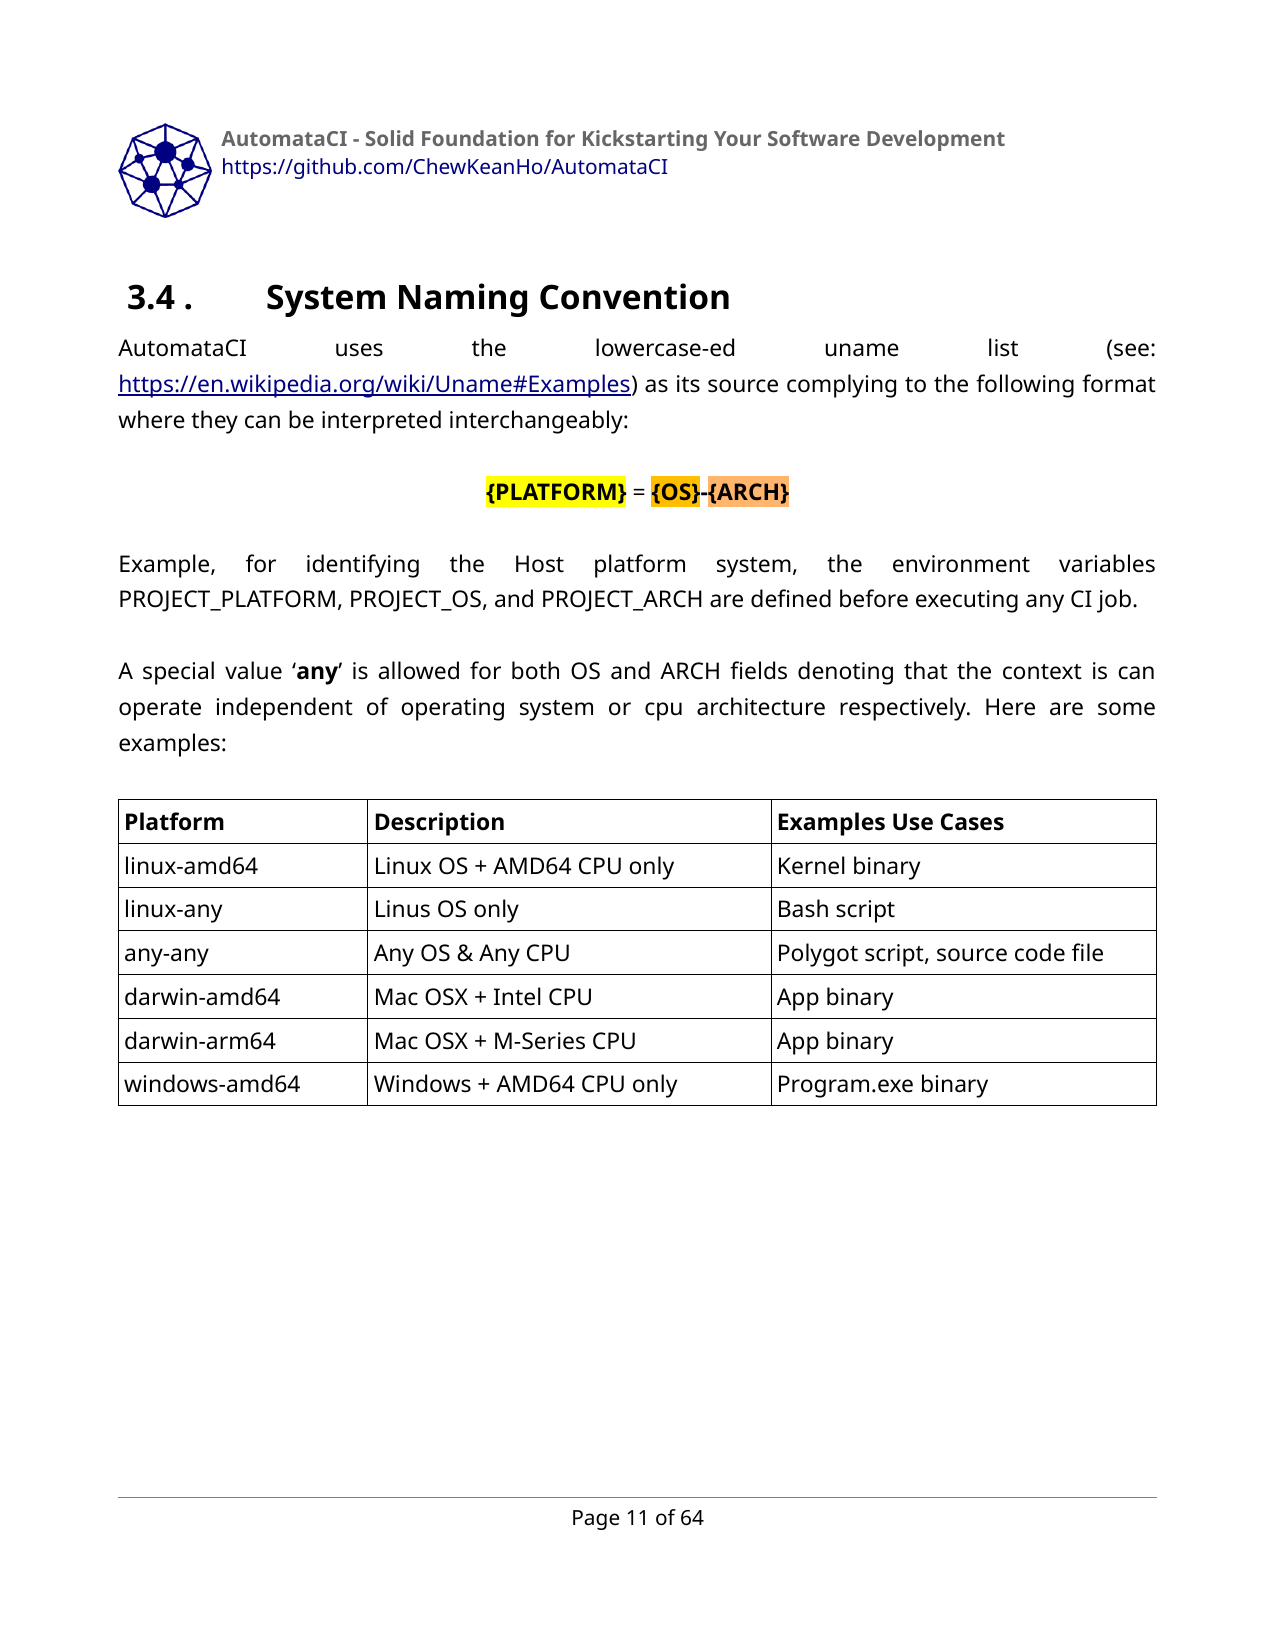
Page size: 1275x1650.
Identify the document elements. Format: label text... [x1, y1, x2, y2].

table_cell App binary [772, 975, 1156, 1018]
table_cell darwin-arm64 [119, 1019, 367, 1062]
table_cell App binary [772, 1019, 1156, 1062]
table_cell Linus OS only [368, 888, 771, 930]
table_cell any-any [119, 931, 367, 974]
table_cell Bash script [772, 888, 1156, 930]
table_cell Polygot script, source code file [772, 931, 1156, 974]
table_cell linux-amd64 [119, 844, 367, 887]
text Example, for identifying the Host platform system, the environment variables PROJECT_PLATFORM, PROJECT_OS, and PROJECT_ARCH are defined before executing any CI job. [118, 547, 1157, 615]
subtitle System Naming Convention [118, 274, 1157, 319]
table_cell darwin-amd64 [119, 975, 367, 1018]
table_cell Program.exe binary [772, 1063, 1156, 1105]
text {PLATFORM} = {OS}-{ARCH} [118, 476, 1157, 507]
table_cell Mac OSX + M-Series CPU [368, 1019, 771, 1062]
table_header Description [368, 800, 771, 843]
table_cell linux-any [119, 888, 367, 930]
table_cell Mac OSX + Intel CPU [368, 975, 771, 1018]
table_cell Kernel binary [772, 844, 1156, 887]
text A special value ‘any’ is allowed for both OS and ARCH fields denoting that the context is can operate independent of operating system or cpu architecture respectively. Here are some examples: [118, 655, 1157, 758]
table_cell Linux OS + AMD64 CPU only [368, 844, 771, 887]
table_header Platform [119, 800, 367, 843]
table_cell windows-amd64 [119, 1063, 367, 1105]
picture [118, 123, 212, 218]
table_cell Windows + AMD64 CPU only [368, 1063, 771, 1105]
table_header Examples Use Cases [772, 800, 1156, 843]
text AutomataCI uses the lowercase-ed uname list (see: https://en.wikipedia.org/wiki/Uname#Examples) as its source complying to the following format where they can be interpreted interchangeably: [118, 332, 1157, 435]
table_cell Any OS & Any CPU [368, 931, 771, 974]
